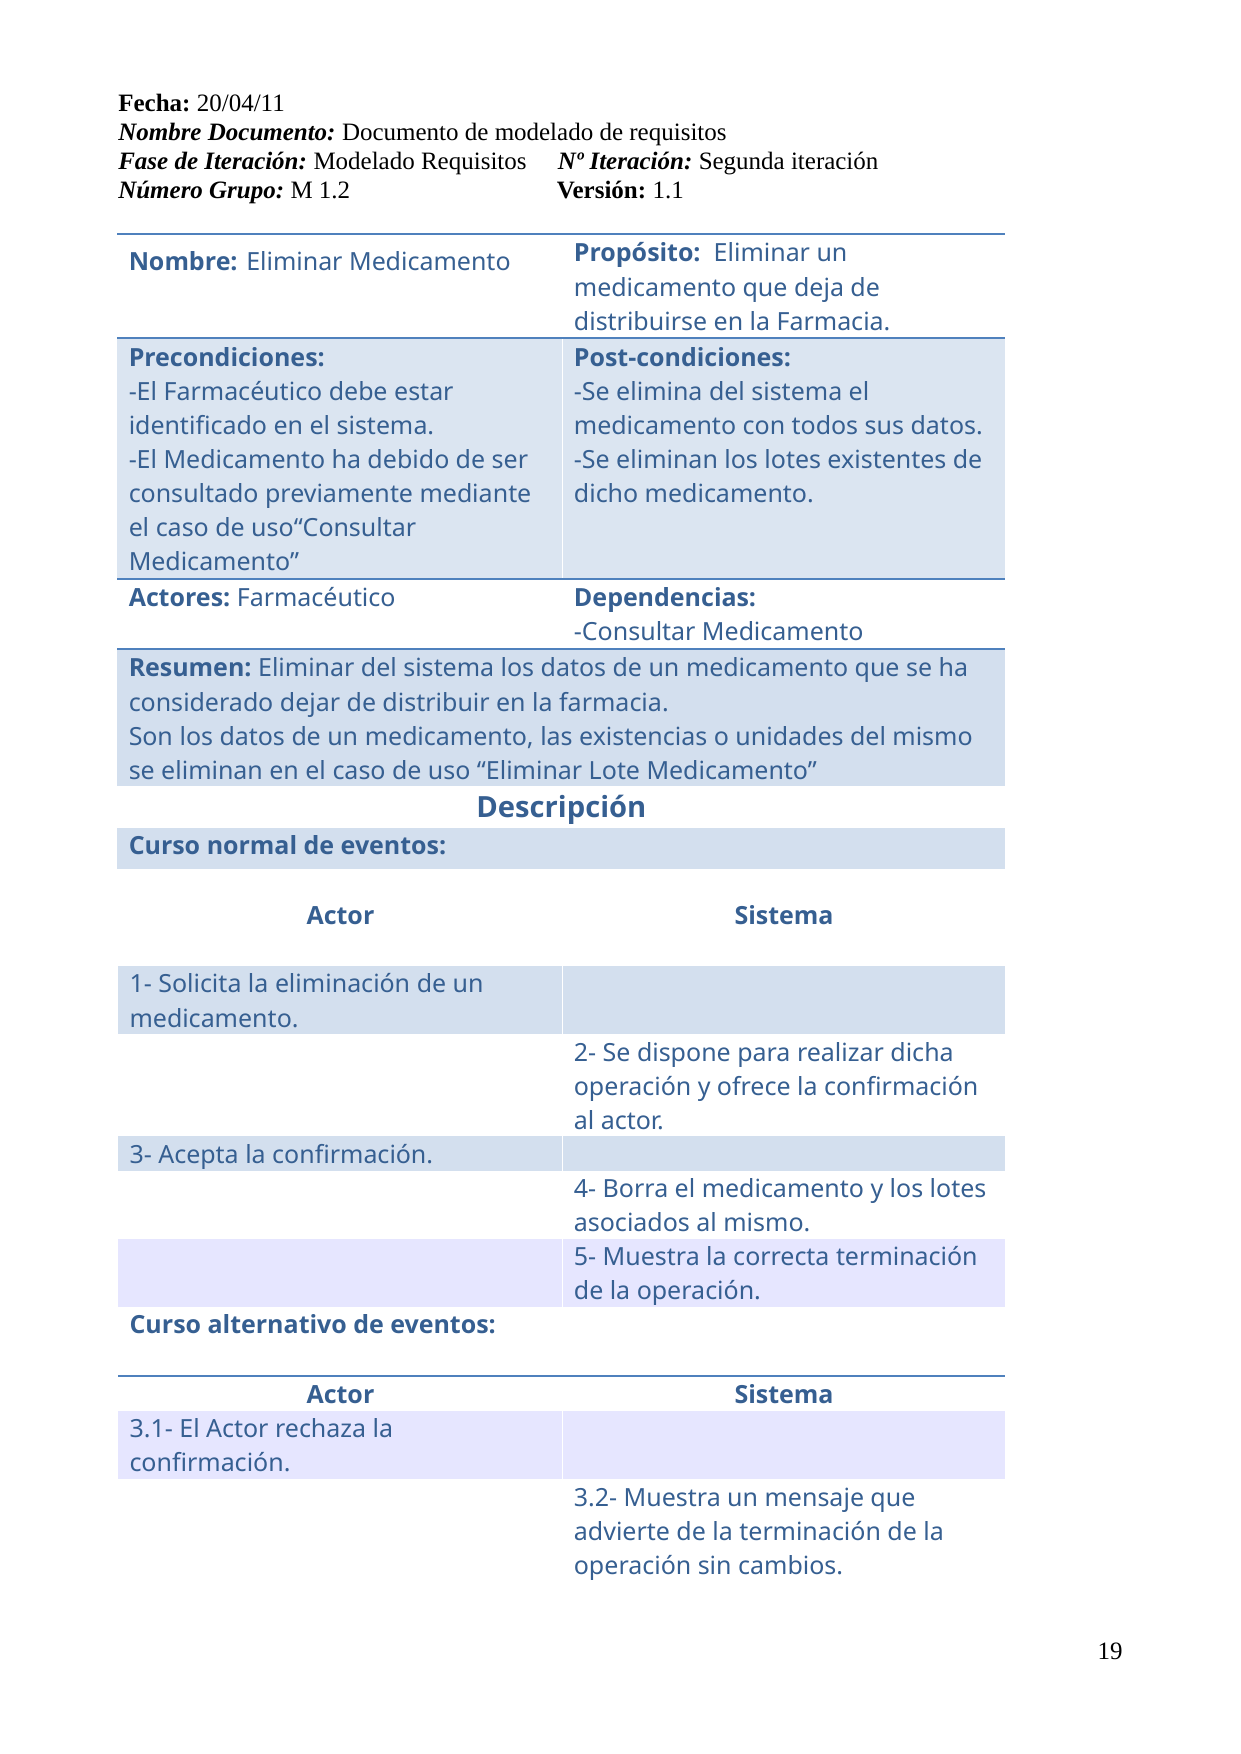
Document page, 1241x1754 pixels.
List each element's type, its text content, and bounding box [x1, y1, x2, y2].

table_cell [563, 1136, 1005, 1171]
table_cell Precondiciones: -El Farmacéutico debe estar identificado en el sistema. -El Medicamento ha debido de ser consultado previamente mediante el caso de uso“Consultar Medicamento” [117, 339, 562, 578]
table_cell Dependencias: -Consultar Medicamento [563, 580, 1005, 648]
table_cell Curso alternativo de eventos: [118, 1307, 1005, 1375]
table_cell Post-condiciones: -Se elimina del sistema el medicamento con todos sus datos. -Se eliminan los lotes existentes de dicho medicamento. [563, 339, 1005, 578]
table_cell Actores: Farmacéutico [117, 580, 562, 648]
table_cell 3- Acepta la confirmación. [118, 1136, 562, 1171]
table_cell [118, 1239, 562, 1307]
table_cell 2- Se dispone para realizar dicha operación y ofrece la confirmación al actor. [563, 1034, 1005, 1136]
table_cell Descripción [117, 786, 1005, 828]
table_cell 3.1- El Actor rechaza la confirmación. [118, 1411, 562, 1479]
table_header Nombre: Eliminar Medicamento [117, 235, 562, 337]
table_header Propósito: Eliminar un medicamento que deja de distribuirse en la Farmacia. [563, 235, 1005, 337]
table_cell 3.2- Muestra un mensaje que advierte de la terminación de la operación sin cambios. [563, 1479, 1005, 1581]
table_cell Actor [118, 1377, 562, 1411]
table_cell 1- Solicita la eliminación de un medicamento. [118, 966, 562, 1034]
table_cell [118, 1034, 562, 1136]
table_cell [563, 966, 1005, 1034]
table_cell [563, 1411, 1005, 1479]
table_cell [118, 1479, 562, 1581]
table_header Actor [118, 898, 562, 966]
table_cell Sistema [563, 1377, 1005, 1411]
table_cell Curso normal de eventos: [117, 828, 1005, 869]
table_cell 4- Borra el medicamento y los lotes asociados al mismo. [563, 1171, 1005, 1239]
table_cell Resumen: Eliminar del sistema los datos de un medicamento que se ha considerado dejar de distribuir en la farmacia. Son los datos de un medicamento, las existencias o unidades del mismo se eliminan en el caso de uso “Eliminar Lote Medicamento” [117, 650, 1005, 786]
table_cell 5- Muestra la correcta terminación de la operación. [563, 1239, 1005, 1307]
table_cell [118, 1171, 562, 1239]
table_header Sistema [563, 898, 1005, 966]
